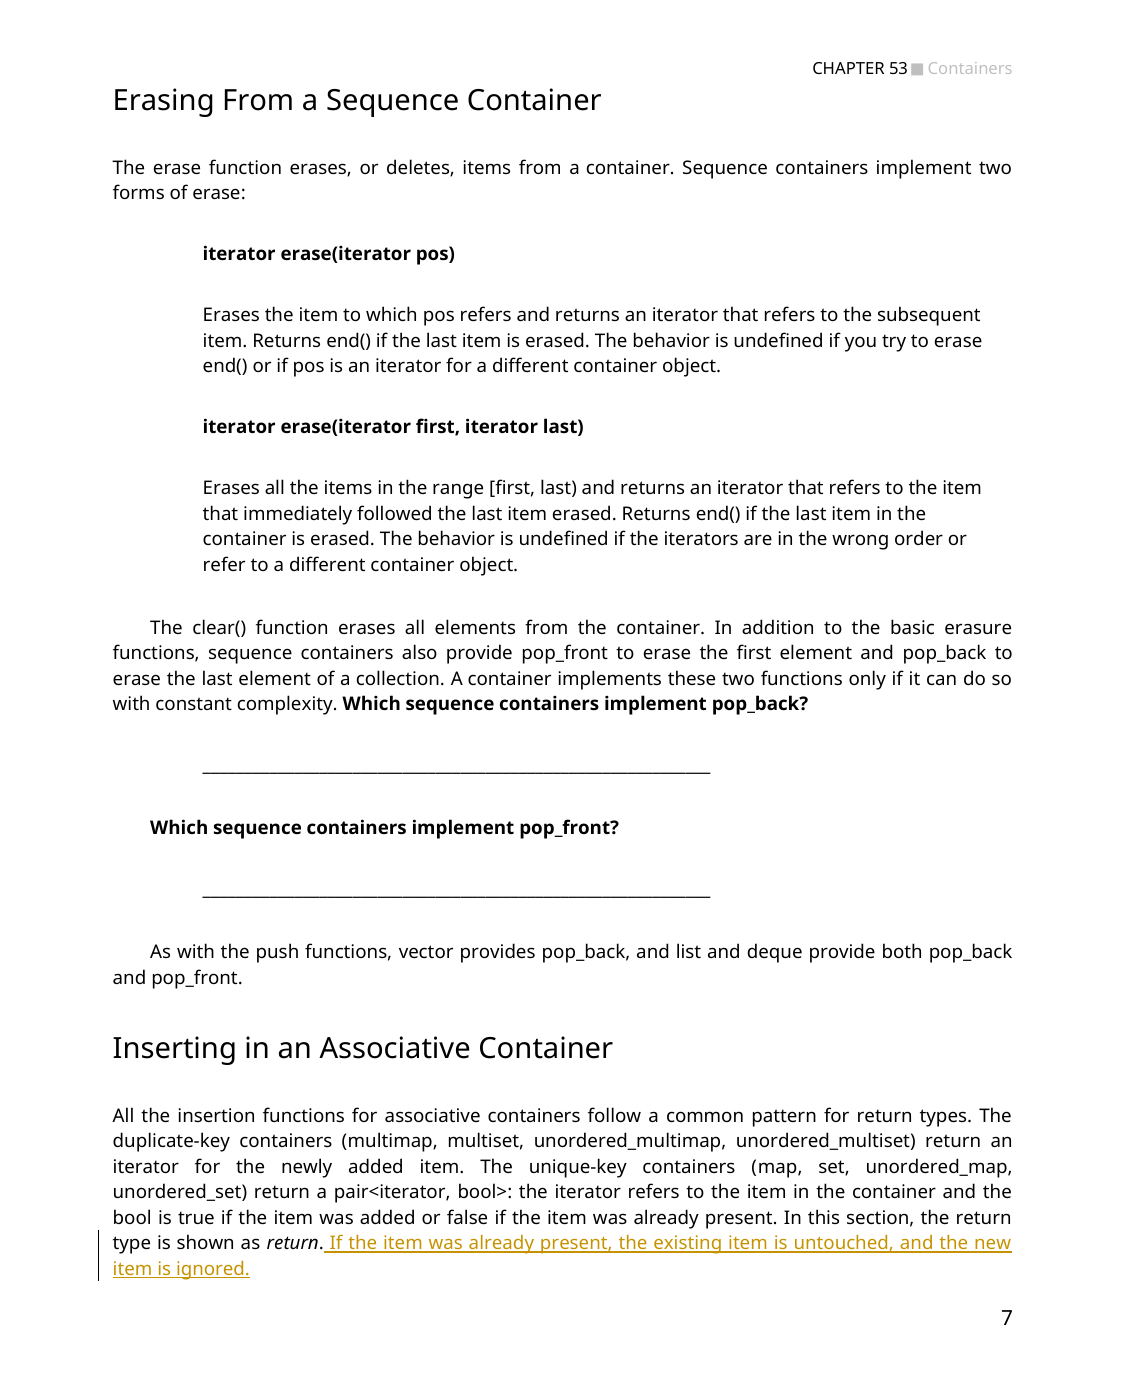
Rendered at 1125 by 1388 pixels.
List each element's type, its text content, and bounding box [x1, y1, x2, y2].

list iterator erase(iterator first, iterator last) [202, 413, 1012, 439]
text The clear() function erases all elements from the container. In addition to the basic erasure functions, sequence containers also provide pop_front to erase the first element and pop_back to erase the last element of a collection. A container implements these two functions only if it can do so with constant complexity. Which sequence containers implement pop_back? [112, 614, 1012, 716]
text All the insertion functions for associative containers follow a common pattern for return types. The duplicate-key containers (multimap, multiset, unordered_multimap, unordered_multiset) return an iterator for the newly added item. The unique-key containers (map, set, unordered_map, unordered_set) return a pair<iterator, bool>: the iterator refers to the item in the container and the bool is true if the item was added or false if the item was already present. In this section, the return type is shown as return. If the item was already present, the existing item is untouched, and the new item is ignored. [112, 1102, 1012, 1281]
list iterator erase(iterator pos) [202, 241, 1012, 266]
subtitle Inserting in an Associative Container [112, 1027, 1012, 1067]
subtitle Erasing From a Sequence Container [112, 79, 1012, 119]
list _____________________________________________________________ [202, 751, 1012, 777]
list _____________________________________________________________ [202, 875, 1012, 901]
list Erases all the items in the range [first, last) and returns an iterator that refers to the item that immediately followed the last item erased. Returns end() if the last item in the container is erased. The behavior is undefined if the iterators are in the wrong order or refer to a different container object. [202, 474, 1012, 576]
text As with the push functions, vector provides pop_back, and list and deque provide both pop_back and pop_front. [112, 938, 1012, 989]
text Which sequence containers implement pop_front? [112, 814, 1012, 840]
list Erases the item to which pos refers and returns an iterator that refers to the subsequent item. Returns end() if the last item is erased. The behavior is undefined if you try to erase end() or if pos is an iterator for a different container object. [202, 301, 1012, 378]
text The erase function erases, or deletes, items from a container. Sequence containers implement two forms of erase: [112, 154, 1012, 205]
